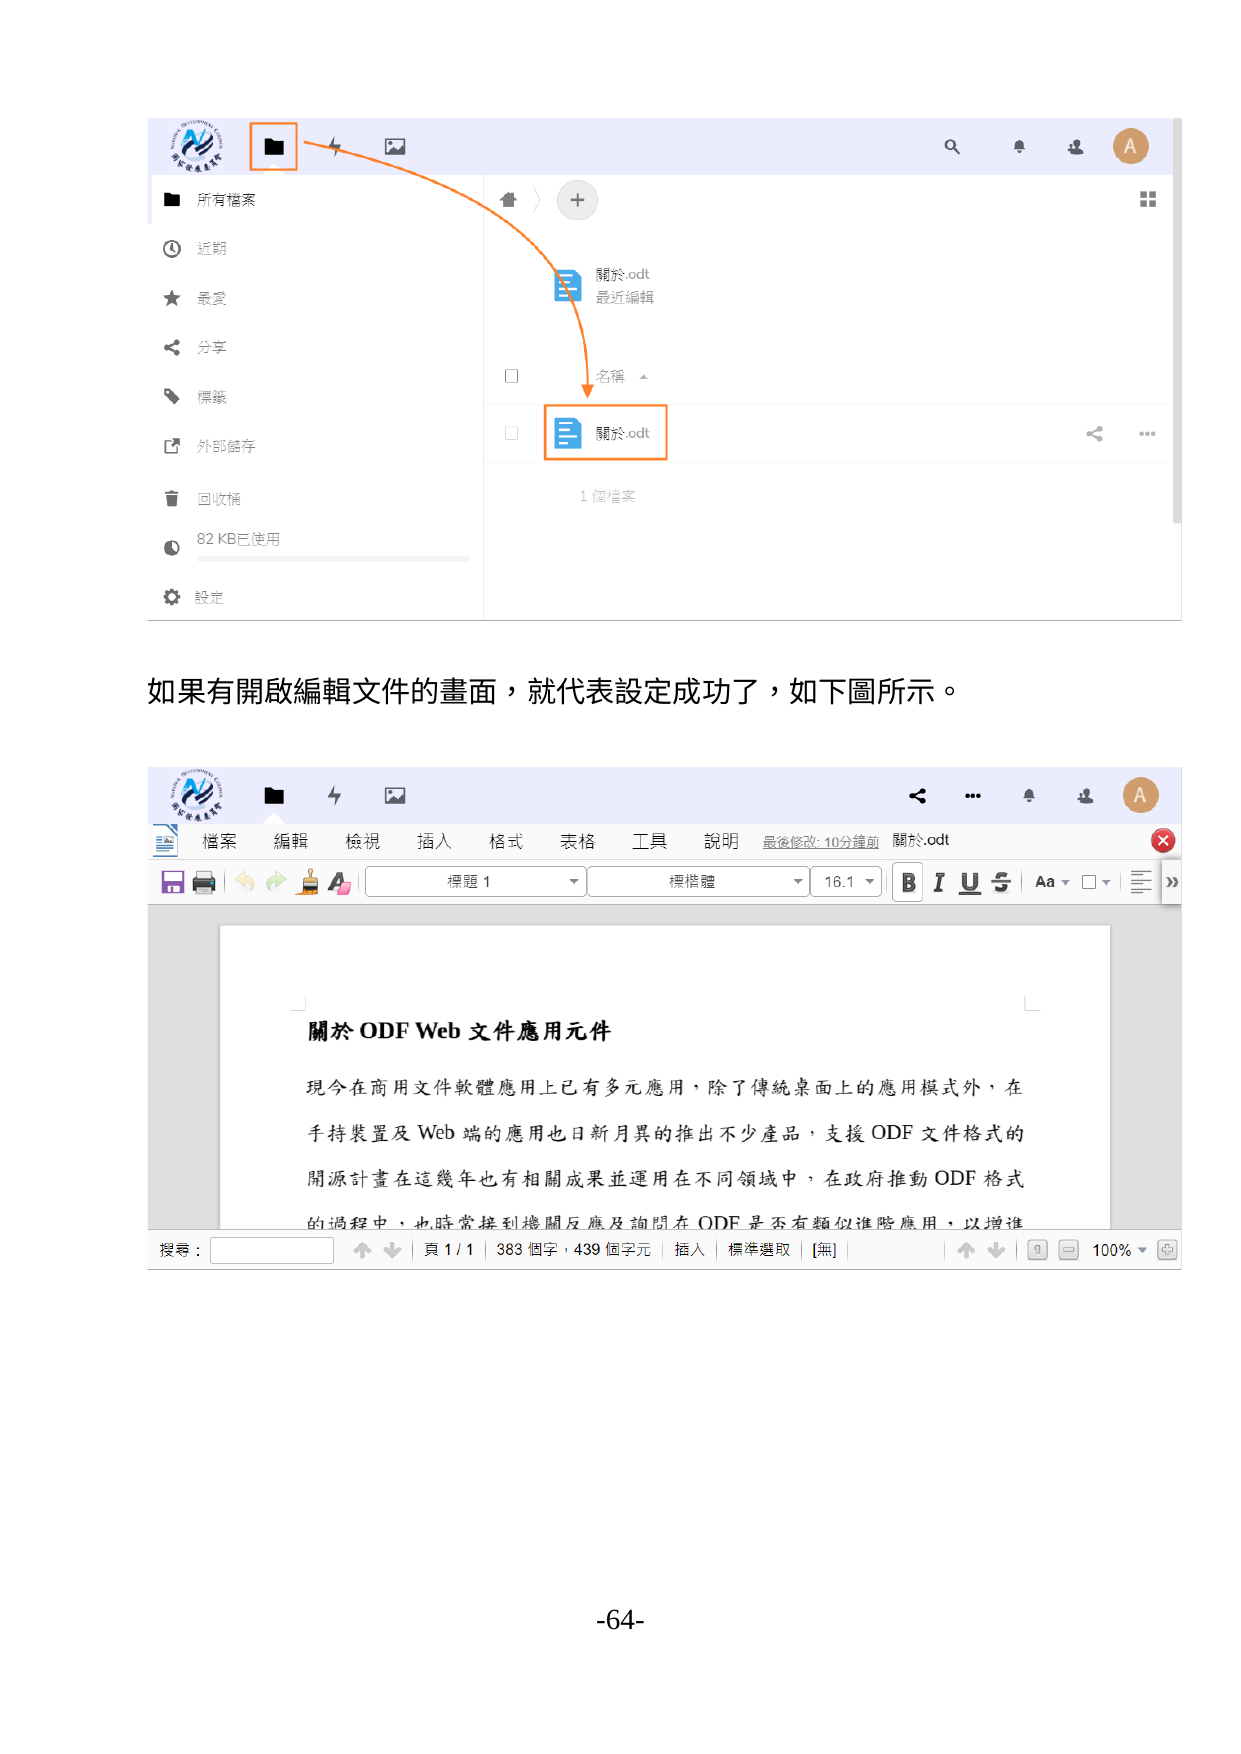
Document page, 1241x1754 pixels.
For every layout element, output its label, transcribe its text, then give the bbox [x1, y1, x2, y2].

picture [147, 767, 1182, 1270]
picture [147, 118, 1182, 621]
text 如果有開啟編輯文件的畫面，就代表設定成功了，如下圖所示。 [148, 668, 1122, 711]
